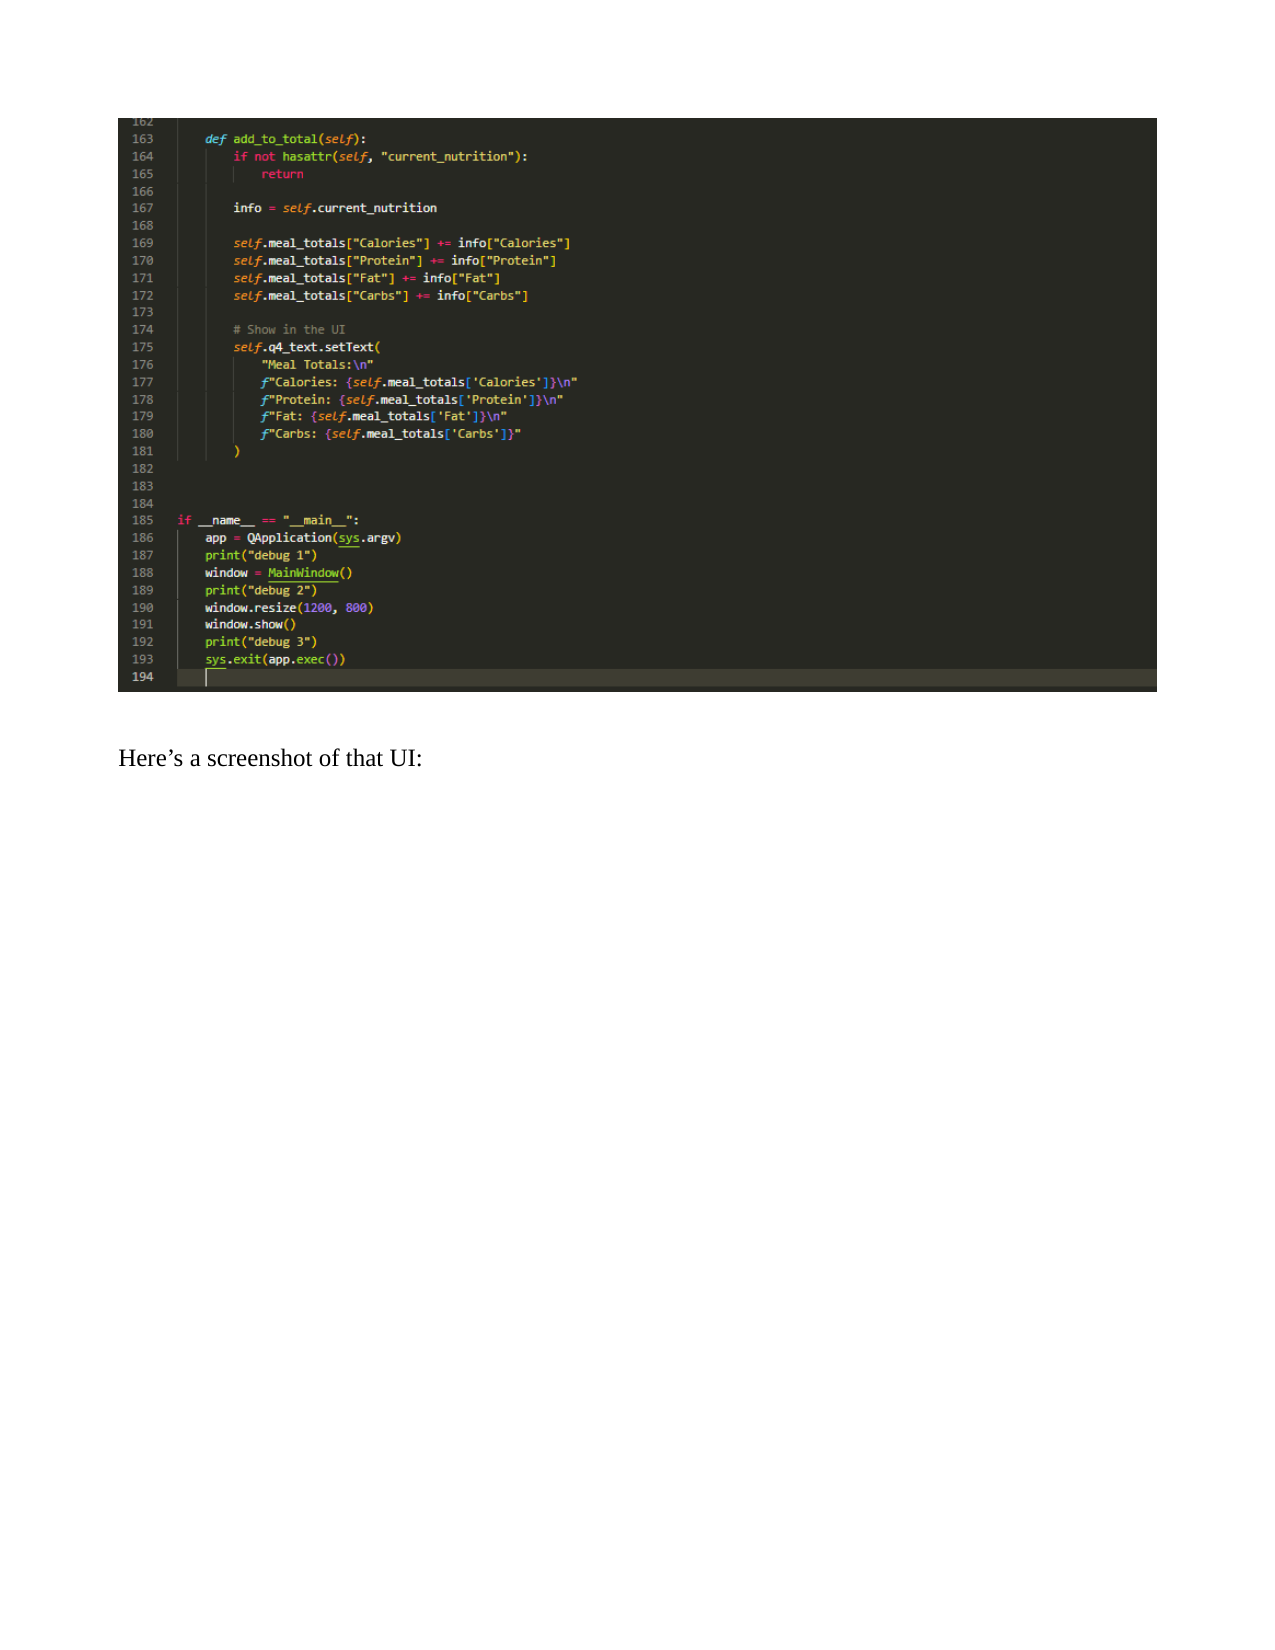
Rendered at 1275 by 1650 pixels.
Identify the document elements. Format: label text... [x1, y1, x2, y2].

picture [118, 118, 1157, 692]
text Here’s a screenshot of that UI: [118, 743, 1157, 772]
